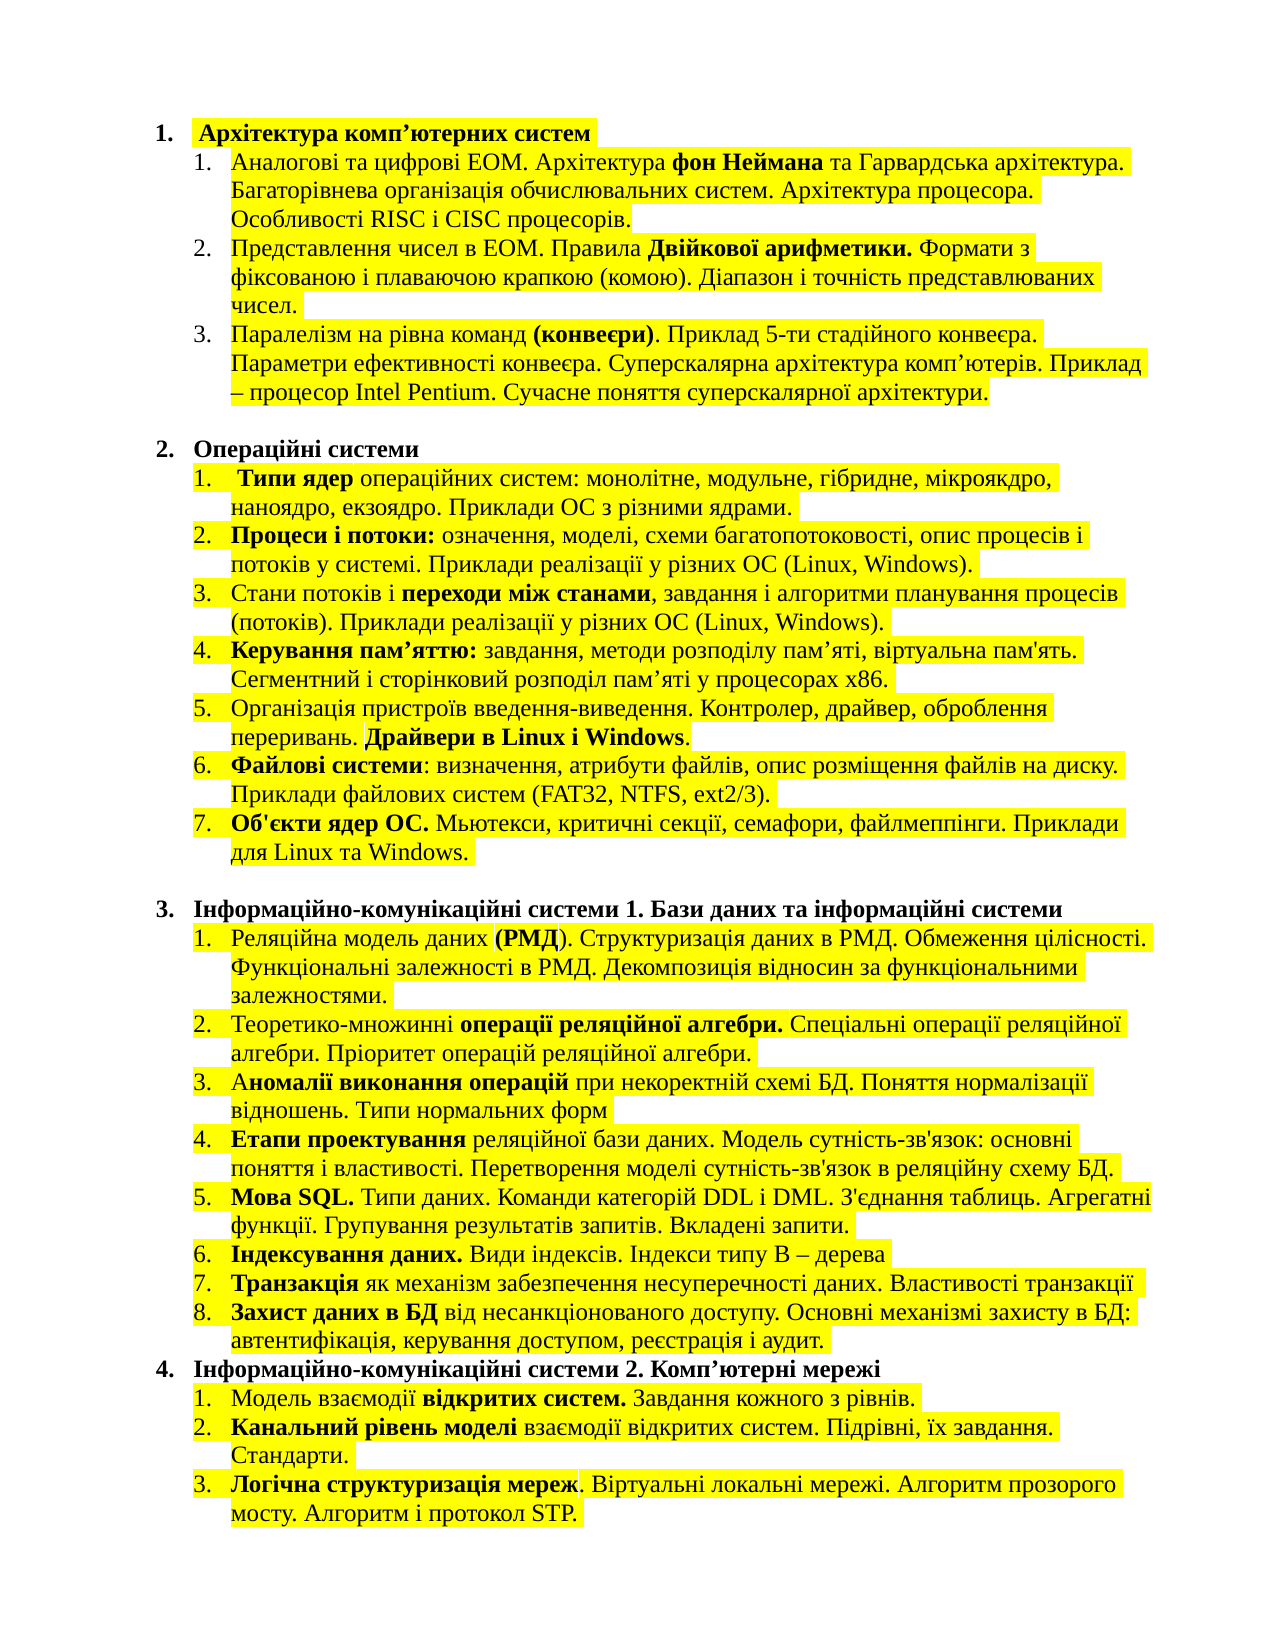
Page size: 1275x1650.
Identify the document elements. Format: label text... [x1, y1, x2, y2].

list Організація пристроїв введення-виведення. Контролер, драйвер, оброблення переривань. Драйвери в Linux і Windows. [193, 693, 1157, 751]
list Канальний рівень моделі взаємодії відкритих систем. Підрівні, їх завдання. Стандарти. [193, 1412, 1157, 1469]
list Паралелізм на рівна команд (конвеєри). Приклад 5-ти стадійного конвеєра. Параметри ефективності конвеєра. Суперскалярна архітектура комп’ютерів. Приклад – процесор Intel Pentium. Сучасне поняття суперскалярної архітектури. [193, 319, 1157, 406]
list Інформаційно-комунікаційні системи 2. Комп’ютерні мережі [156, 1354, 1157, 1383]
list Керування пам’яттю: завдання, методи розподілу пам’яті, віртуальна пам'ять. Сегментний і сторінковий розподіл пам’яті у процесорах х86. [193, 636, 1157, 693]
list Файлові системи: визначення, атрибути файлів, опис розміщення файлів на диску. Приклади файлових систем (FAT32, NTFS, ext2/3). [193, 751, 1157, 808]
list Стани потоків і переходи між станами, завдання і алгоритми планування процесів (потоків). Приклади реалізації у різних ОС (Linux, Windows). [193, 578, 1157, 636]
list Аналогові та цифрові ЕОМ. Архітектура фон Неймана та Гарвардська архітектура. Багаторівнева організація обчислювальних систем. Архітектура процесора. Особливості RISC і CISC процесорів. [193, 147, 1157, 233]
list Логічна структуризація мереж. Віртуальні локальні мережі. Алгоритм прозорого мосту. Алгоритм і протокол STP. [193, 1469, 1157, 1527]
list Етапи проектування реляційної бази даних. Модель сутність-зв'язок: основні поняття і властивості. Перетворення моделі сутність-зв'язок в реляційну схему БД. [193, 1124, 1157, 1182]
list Реляційна модель даних (РМД). Структуризація даних в РМД. Обмеження цілісності. Функціональні залежності в РМД. Декомпозиція відносин за функціональними залежностями. [193, 923, 1157, 1009]
list Модель взаємодії відкритих систем. Завдання кожного з рівнів. [193, 1383, 1157, 1412]
list Операційні системи [156, 434, 1157, 463]
list Захист даних в БД від несанкціонованого доступу. Основні механізмі захисту в БД: автентифікація, керування доступом, реєстрація і аудит. [193, 1297, 1157, 1354]
list Теоретико-множинні операції реляційної алгебри. Спеціальні операції реляційної алгебри. Пріоритет операцій реляційної алгебри. [193, 1009, 1157, 1067]
list Представлення чисел в ЕОМ. Правила Двійкової арифметики. Формати з фіксованою і плаваючою крапкою (комою). Діапазон і точність представлюваних чисел. [193, 233, 1157, 319]
list Архітектура комп’ютерних систем [154, 118, 1157, 147]
list Транзакція як механізм забезпечення несуперечності даних. Властивості транзакції [193, 1268, 1157, 1297]
list Об'єкти ядер ОС. Мьютекси, критичні секції, семафори, файлмеппінги. Приклади для Linux та Windows. [193, 808, 1157, 866]
list Типи ядер операційних систем: монолітне, модульне, гібридне, мікроякдро, наноядро, екзоядро. Приклади ОС з різними ядрами. [193, 463, 1157, 521]
list Індексування даних. Види індексів. Індекси типу В – дерева [193, 1239, 1157, 1268]
list Аномалії виконання операцій при некоректній схемі БД. Поняття нормалізації відношень. Типи нормальних форм [193, 1067, 1157, 1124]
list Процеси і потоки: означення, моделі, схеми багатопотоковості, опис процесів і потоків у системі. Приклади реалізації у різних ОС (Linux, Windows). [193, 521, 1157, 578]
list Інформаційно-комунікаційні системи 1. Бази даних та інформаційні системи [156, 894, 1157, 923]
list Мова SQL. Типи даних. Команди категорій DDL і DML. З'єднання таблиць. Агрегатні функції. Групування результатів запитів. Вкладені запити. [193, 1182, 1157, 1239]
